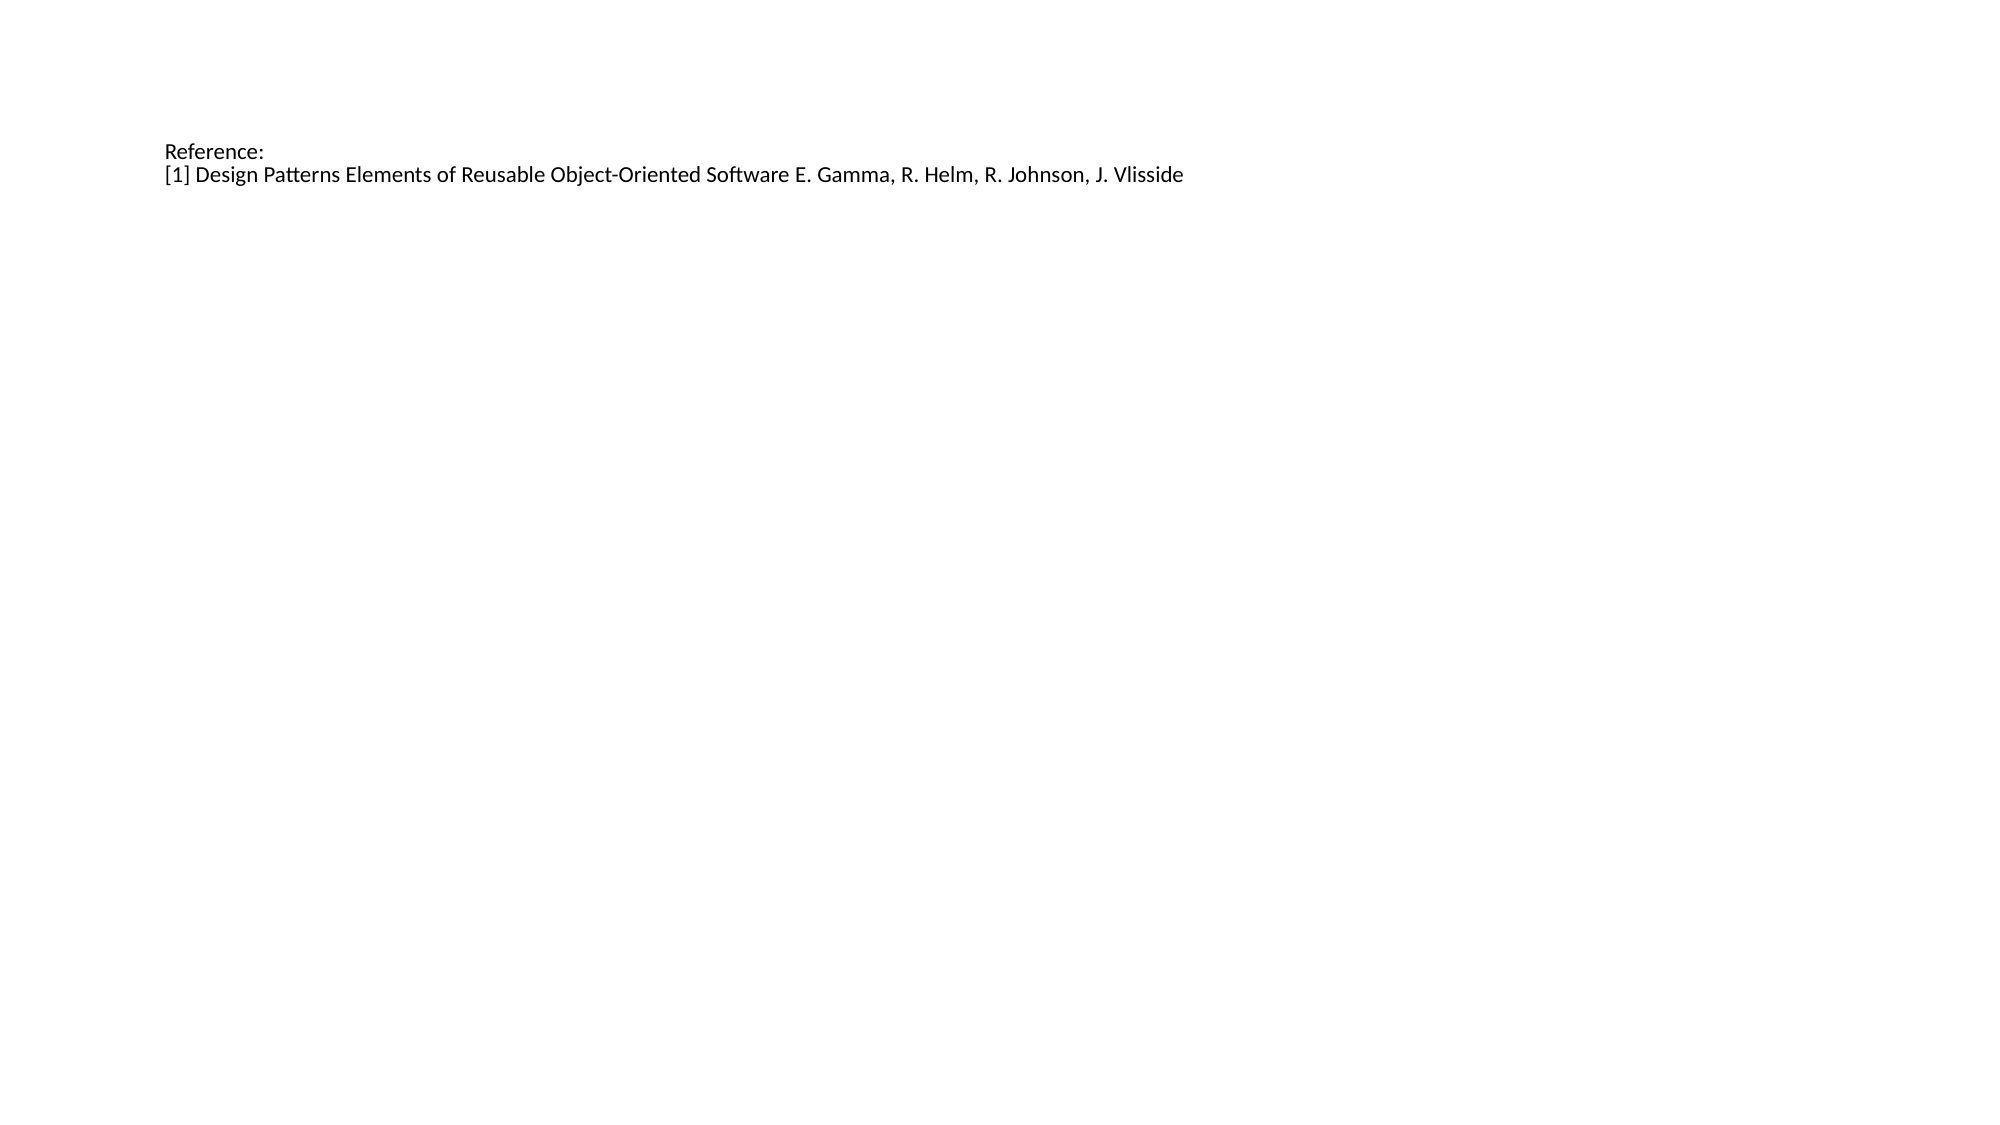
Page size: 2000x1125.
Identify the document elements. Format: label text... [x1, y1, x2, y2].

text_box Reference: [1] Design Patterns Elements of Reusable Object-Oriented Software E. Gamma, R. Helm, R. Johnson, J. Vlisside [150, 135, 1231, 207]
